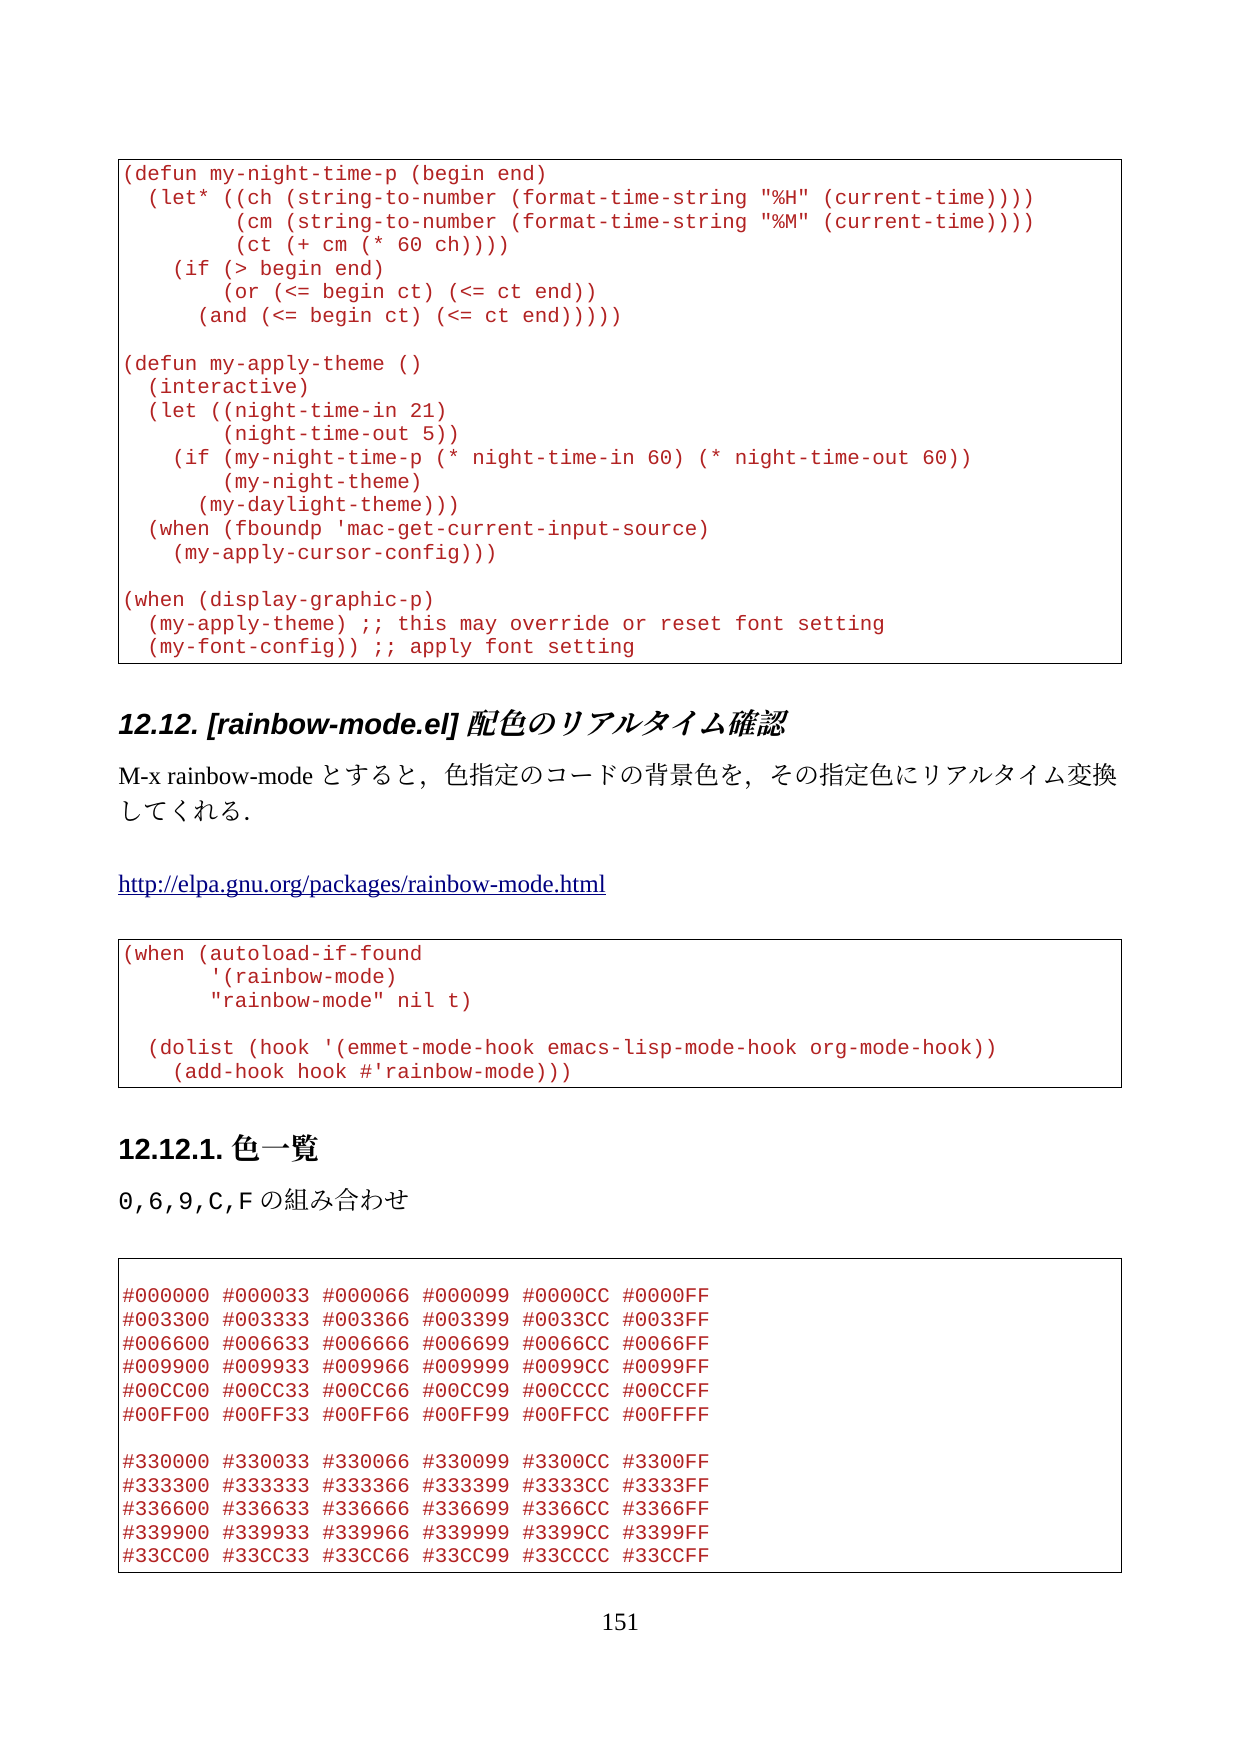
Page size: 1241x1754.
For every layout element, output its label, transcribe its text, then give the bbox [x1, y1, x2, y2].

text (night-time-out 5)) [119, 419, 1121, 443]
text 0,6,9,C,F の組み合わせ [118, 1180, 1122, 1245]
text (let ((night-time-in 21) [119, 396, 1121, 419]
text (cm (string-to-number (format-time-string "%M" (current-time)))) [119, 207, 1121, 230]
text #006600 #006633 #006666 #006699 #0066CC #0066FF [119, 1329, 1121, 1352]
text (my-apply-cursor-config))) [119, 538, 1121, 561]
text (dolist (hook '(emmet-mode-hook emacs-lisp-mode-hook org-mode-hook)) [119, 1033, 1121, 1057]
text (ct (+ cm (* 60 ch)))) [119, 230, 1121, 254]
text #330000 #330033 #330066 #330099 #3300CC #3300FF [119, 1447, 1121, 1471]
text (defun my-apply-theme () [119, 348, 1121, 372]
text (defun my-night-time-p (begin end) [119, 160, 1121, 183]
text #00FF00 #00FF33 #00FF66 #00FF99 #00FFCC #00FFFF [119, 1400, 1121, 1423]
text (my-daylight-theme))) [119, 490, 1121, 514]
text #336600 #336633 #336666 #336699 #3366CC #3366FF [119, 1494, 1121, 1518]
text (when (autoload-if-found [119, 940, 1121, 962]
text #339900 #339933 #339966 #339999 #3399CC #3399FF [119, 1518, 1121, 1542]
subtitle [rainbow-mode.el] 配色のリアルタイム確認 [118, 701, 1122, 743]
text (let* ((ch (string-to-number (format-time-string "%H" (current-time)))) [119, 183, 1121, 207]
text #003300 #003333 #003366 #003399 #0033CC #0033FF [119, 1305, 1121, 1329]
text (if (my-night-time-p (* night-time-in 60) (* night-time-out 60)) [119, 443, 1121, 467]
text #000000 #000033 #000066 #000099 #0000CC #0000FF [119, 1281, 1121, 1305]
text (add-hook hook #'rainbow-mode))) [119, 1057, 1121, 1087]
text [118, 118, 1122, 147]
text '(rainbow-mode) [119, 962, 1121, 986]
text "rainbow-mode" nil t) [119, 986, 1121, 1010]
text #33CC00 #33CC33 #33CC66 #33CC99 #33CCCC #33CCFF [119, 1542, 1121, 1572]
text M-x rainbow-mode とすると，色指定のコードの背景色を，その指定色にリアルタイム変換してくれる． [118, 756, 1122, 856]
text (my-night-theme) [119, 467, 1121, 490]
subtitle 色一覧 [118, 1126, 1122, 1168]
text (or (<= begin ct) (<= ct end)) [119, 278, 1121, 301]
text (my-apply-theme) ;; this may override or reset font setting [119, 609, 1121, 632]
text (my-font-config)) ;; apply font setting [119, 632, 1121, 663]
text #00CC00 #00CC33 #00CC66 #00CC99 #00CCCC #00CCFF [119, 1376, 1121, 1400]
text (if (> begin end) [119, 254, 1121, 278]
text (and (<= begin ct) (<= ct end))))) [119, 301, 1121, 325]
text (interactive) [119, 372, 1121, 396]
text http://elpa.gnu.org/packages/rainbow-mode.html [118, 869, 1122, 926]
text (when (fboundp 'mac-get-current-input-source) [119, 514, 1121, 538]
text #009900 #009933 #009966 #009999 #0099CC #0099FF [119, 1352, 1121, 1376]
text (when (display-graphic-p) [119, 585, 1121, 609]
text #333300 #333333 #333366 #333399 #3333CC #3333FF [119, 1471, 1121, 1494]
